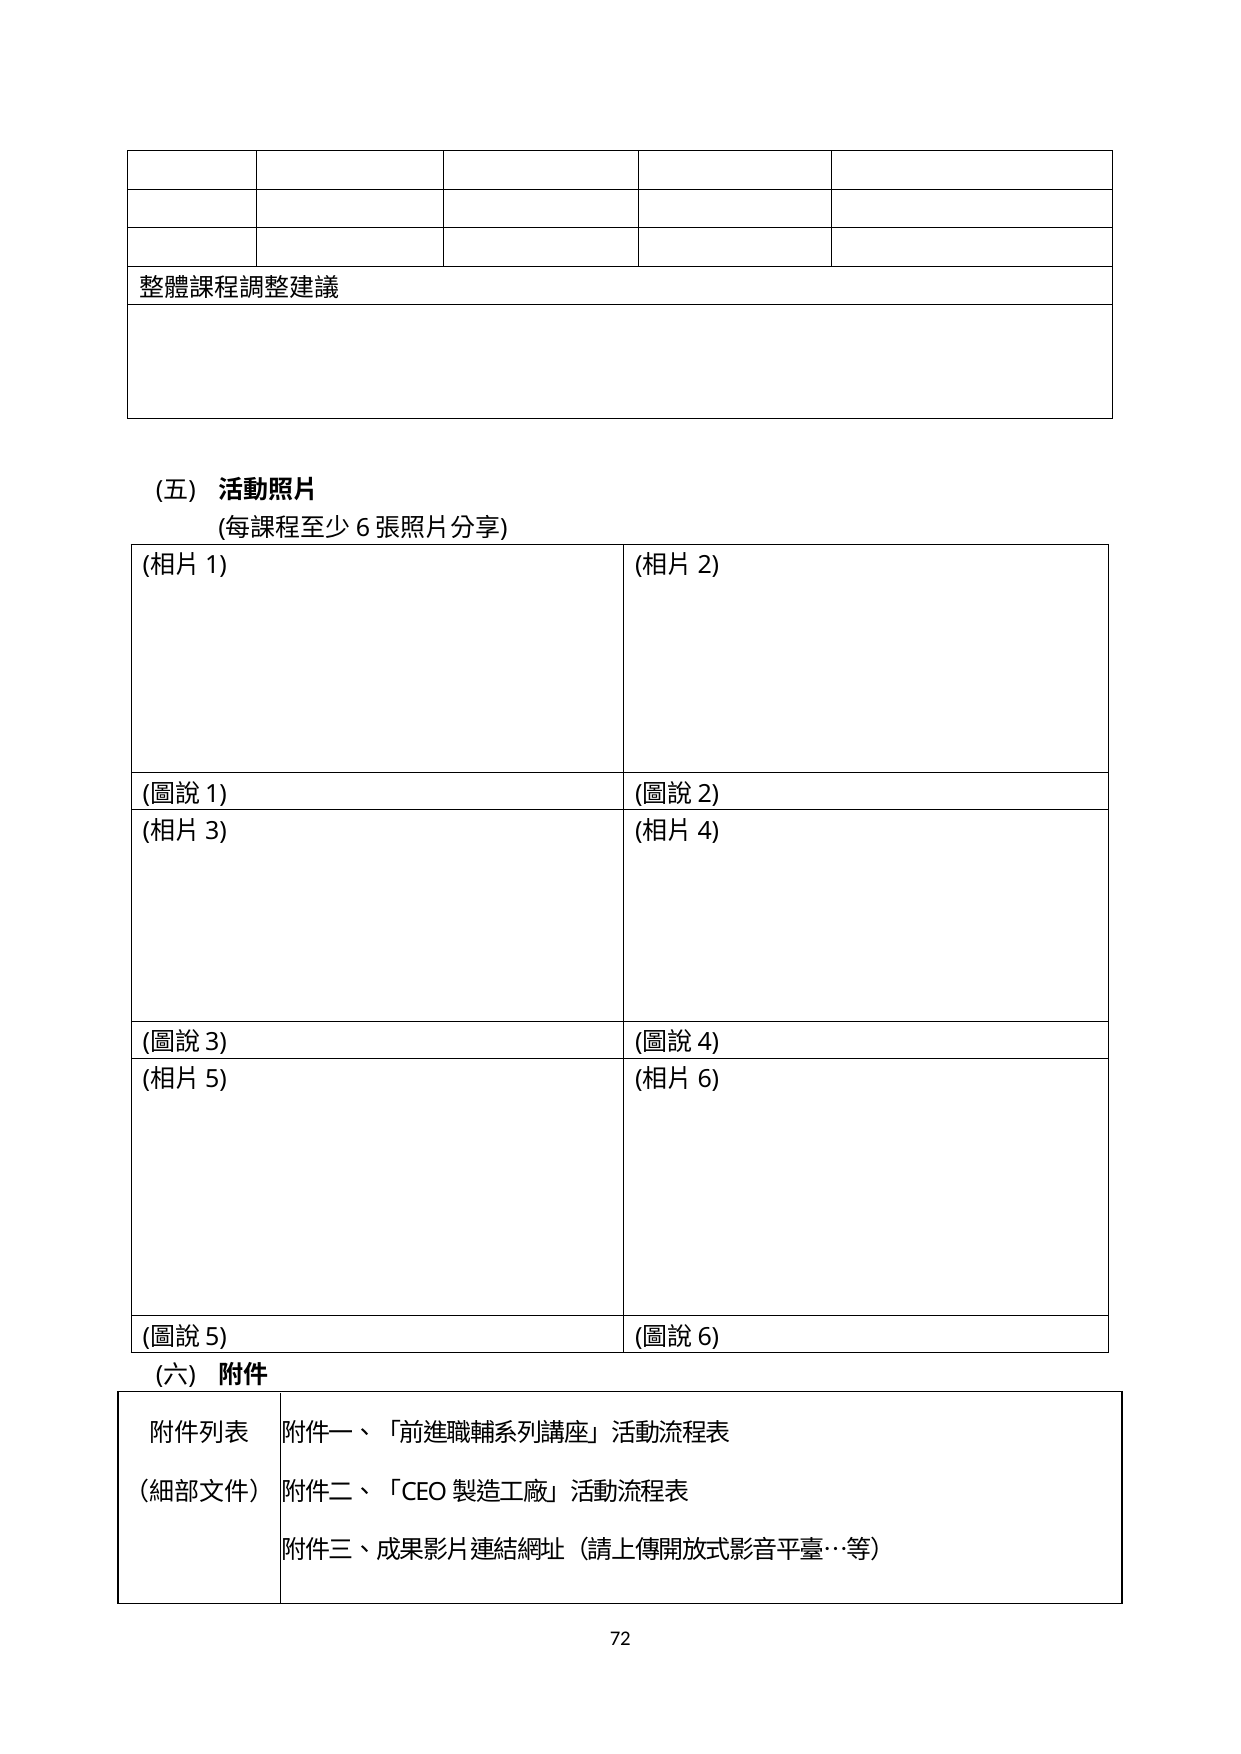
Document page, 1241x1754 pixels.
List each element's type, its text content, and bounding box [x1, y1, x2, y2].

table_cell [832, 190, 1112, 227]
table_cell [128, 151, 256, 188]
table_cell (圖說6) [624, 1316, 1108, 1352]
table_cell (圖說1) [132, 773, 623, 809]
table_cell (相片3) [132, 810, 623, 1021]
list 附件 [156, 1353, 1122, 1391]
table_cell [257, 190, 443, 227]
table_header 附件列表 （細部文件） [119, 1392, 280, 1603]
table_cell (圖說4) [624, 1022, 1108, 1058]
table_cell [128, 305, 1112, 418]
table_cell 整體課程調整建議 [128, 267, 1112, 304]
table_cell [444, 190, 638, 227]
table_cell [832, 151, 1112, 188]
list 活動照片 [156, 469, 1122, 506]
table_header (相片1) [132, 545, 623, 772]
table_cell [639, 151, 831, 188]
table_cell [128, 190, 256, 227]
table_cell (相片5) [132, 1059, 623, 1315]
table_cell [444, 228, 638, 266]
table_cell [257, 228, 443, 266]
table_cell [832, 228, 1112, 266]
table_header (相片2) [624, 545, 1108, 772]
table_cell [444, 151, 638, 188]
table_cell (相片4) [624, 810, 1108, 1021]
table_cell [639, 190, 831, 227]
table_header 附件一、「前進職輔系列講座」活動流程表 附件二、「CEO製造工廠」活動流程表 附件三、成果影片連結網址（請上傳開放式影音平臺…等） [281, 1392, 1121, 1603]
table_cell (圖說3) [132, 1022, 623, 1058]
table_cell [128, 228, 256, 266]
table_cell (圖說5) [132, 1316, 623, 1352]
table_cell (相片6) [624, 1059, 1108, 1315]
text (每課程至少6張照片分享) [218, 506, 1122, 544]
table_cell [257, 151, 443, 188]
table_cell [639, 228, 831, 266]
table_cell (圖說2) [624, 773, 1108, 809]
